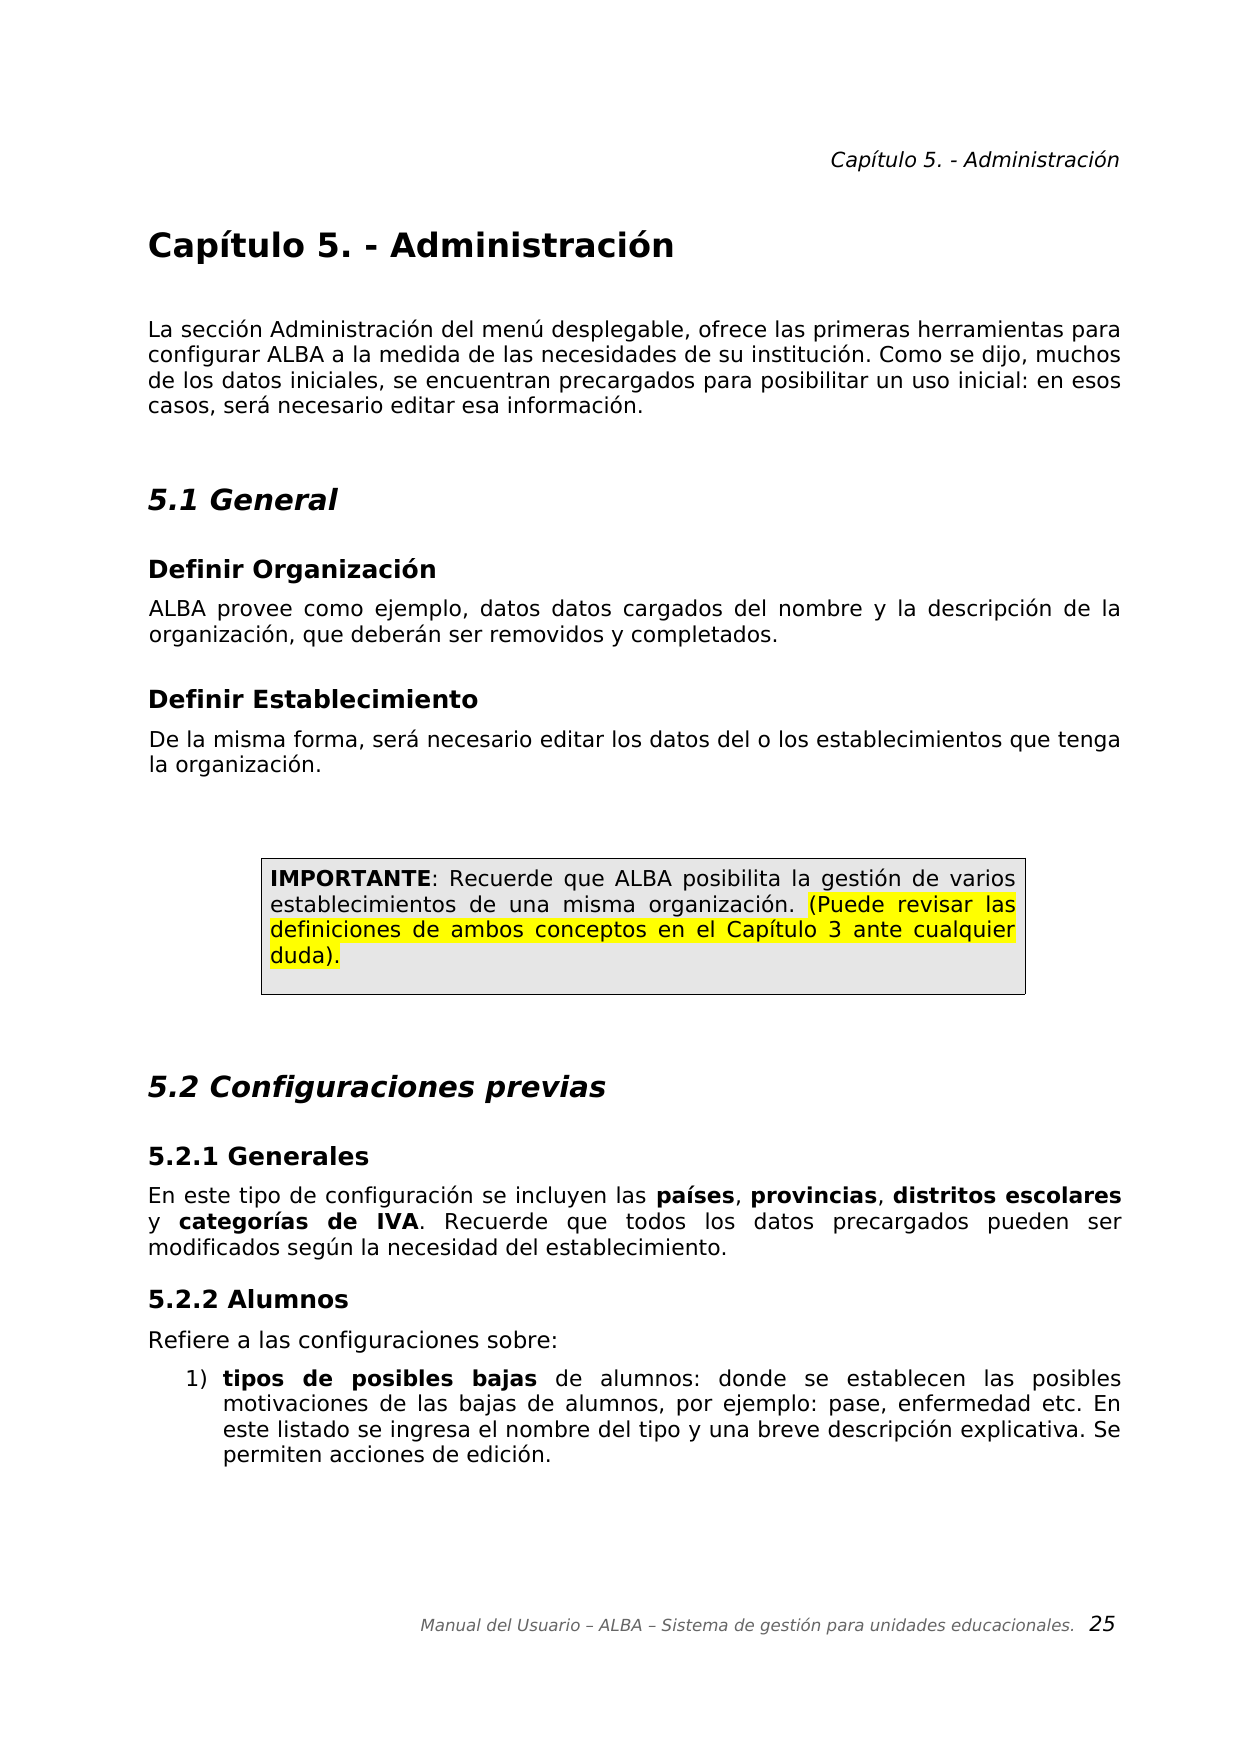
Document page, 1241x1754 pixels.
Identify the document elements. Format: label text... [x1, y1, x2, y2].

subtitle Definir Establecimiento [148, 685, 1122, 714]
list tipos de posibles bajas de alumnos: donde se establecen las posibles motivaciones de las bajas de alumnos, por ejemplo: pase, enfermedad etc. En este listado se ingresa el nombre del tipo y una breve descripción explicativa. Se permiten acciones de edición. [185, 1366, 1122, 1468]
text En este tipo de configuración se incluyen las países, provincias, distritos escolares y categorías de IVA. Recuerde que todos los datos precargados pueden ser modificados según la necesidad del establecimiento. [148, 1183, 1122, 1260]
list ALBA provee como ejemplo, datos datos cargados del nombre y la descripción de la organización, que deberán ser removidos y completados. [111, 596, 1122, 647]
subtitle Capítulo 5. - Administración [148, 226, 1122, 265]
subtitle 5.2.1 Generales [148, 1142, 1122, 1171]
list De la misma forma, será necesario editar los datos del o los establecimientos que tenga la organización. [111, 727, 1122, 778]
text Refiere a las configuraciones sobre: [148, 1327, 1122, 1353]
subtitle 5.2 Configuraciones previas [148, 1070, 1122, 1104]
subtitle 5.2.2 Alumnos [148, 1285, 1122, 1314]
text La sección Administración del menú desplegable, ofrece las primeras herramientas para configurar ALBA a la medida de las necesidades de su institución. Como se dijo, muchos de los datos iniciales, se encuentran precargados para posibilitar un uso inicial: en esos casos, será necesario editar esa información. [148, 317, 1122, 419]
subtitle Definir Organización [148, 555, 1122, 584]
text IMPORTANTE: Recuerde que ALBA posibilita la gestión de varios establecimientos de una misma organización. (Puede revisar las definiciones de ambos conceptos en el Capítulo 3 ante cualquier duda). [270, 867, 1016, 969]
subtitle 5.1 General [148, 483, 1122, 517]
